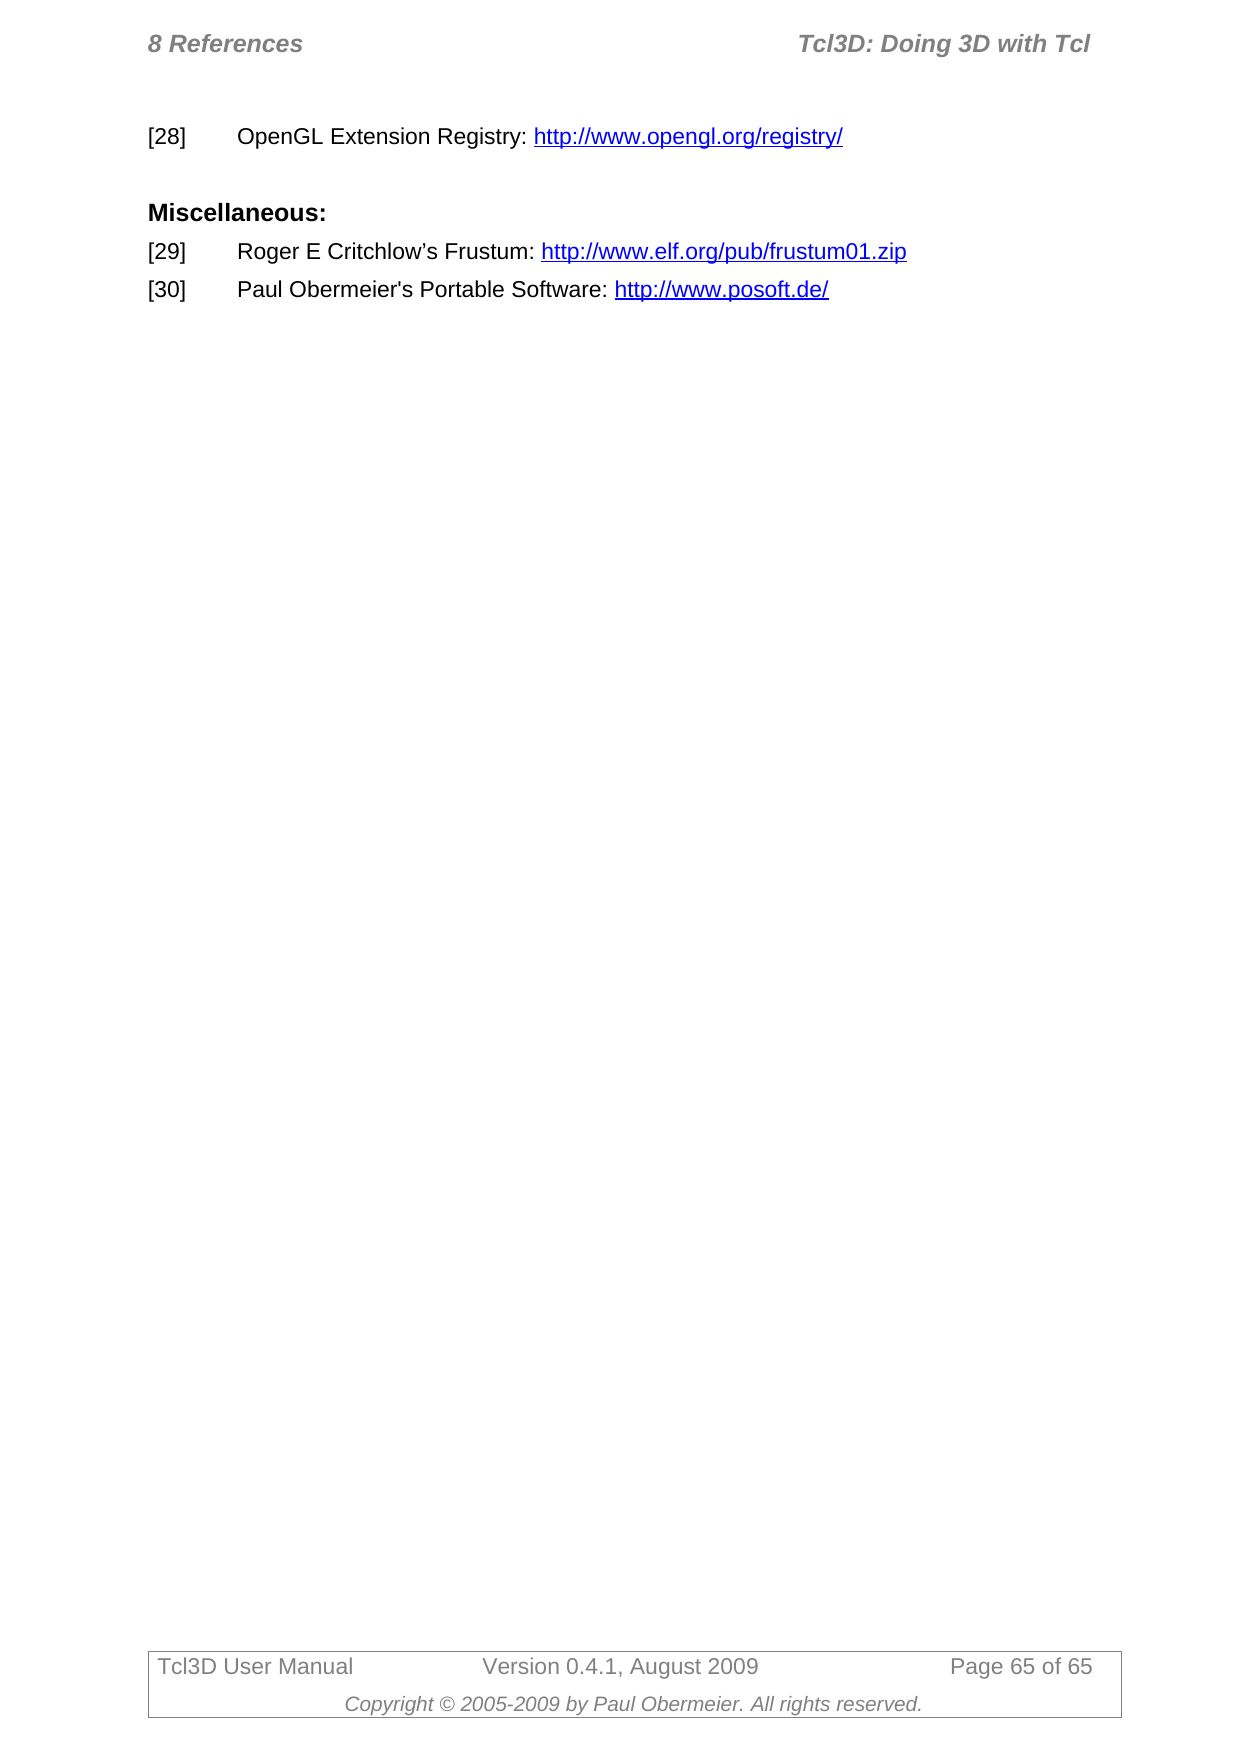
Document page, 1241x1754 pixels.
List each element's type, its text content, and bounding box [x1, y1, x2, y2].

table_cell Miscellaneous: [148, 193, 1122, 233]
table_cell [199, 156, 1122, 193]
table_cell [148, 308, 199, 345]
table_cell [28] [148, 118, 199, 156]
table_cell [30] [148, 270, 199, 308]
table_cell Paul Obermeier's Portable Software: http://www.posoft.de/ [199, 270, 1122, 308]
table_cell Roger E Critchlow’s Frustum: http://www.elf.org/pub/frustum01.zip [199, 233, 1122, 270]
table_cell [148, 156, 199, 193]
table_cell [29] [148, 233, 199, 270]
table_cell [199, 308, 1122, 345]
table_cell OpenGL Extension Registry: http://www.opengl.org/registry/ [199, 118, 1122, 156]
